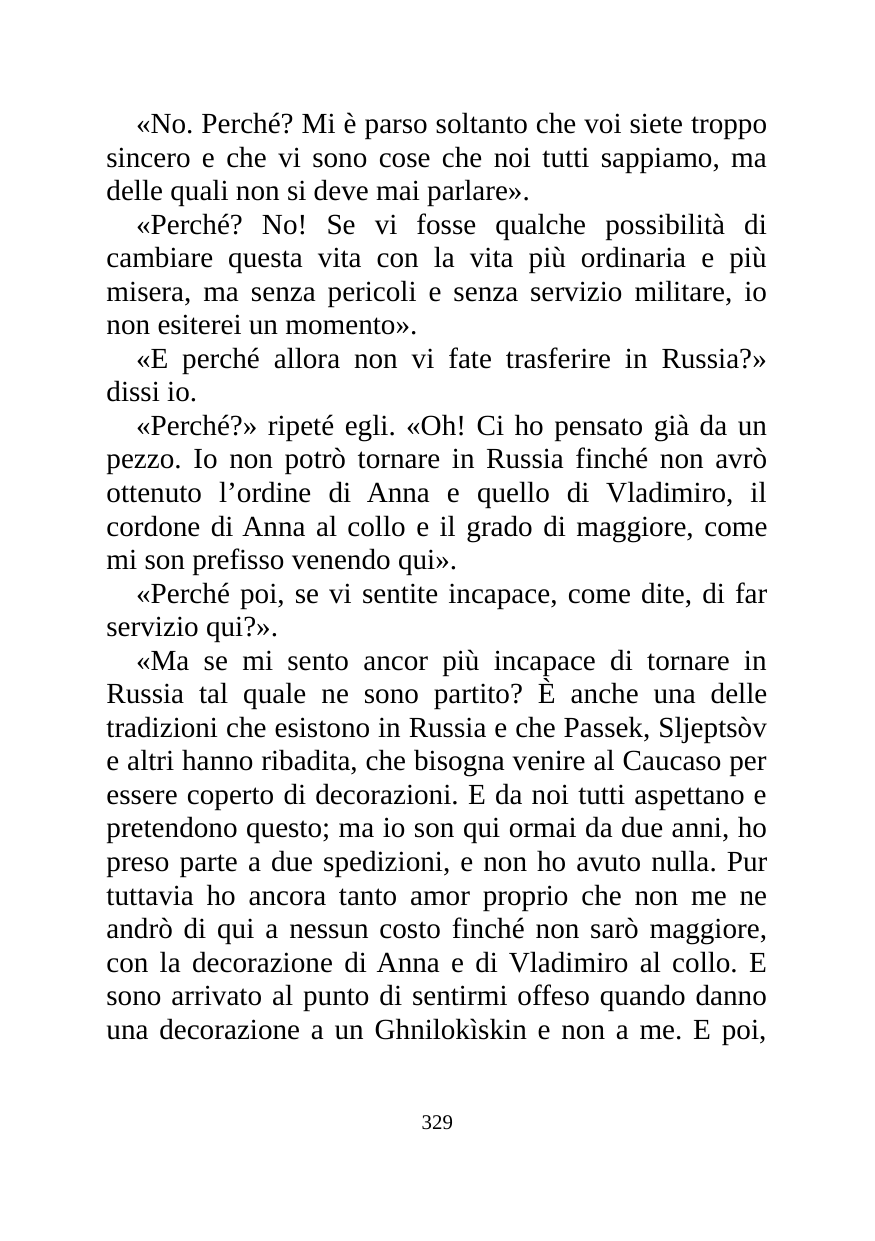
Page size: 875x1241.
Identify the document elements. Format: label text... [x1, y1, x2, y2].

text «Perché?» ripeté egli. «Oh! Ci ho pensato già da un pezzo. Io non potrò tornare in Russia finché non avrò ottenuto l’ordine di Anna e quello di Vladimiro, il cordone di Anna al collo e il grado di maggiore, come mi son prefisso venendo qui». [106, 408, 768, 576]
text «Ma se mi sento ancor più incapace di tornare in Russia tal quale ne sono partito? È anche una delle tradizioni che esistono in Russia e che Passek, Sljeptsòv e altri hanno ribadita, che bisogna venire al Caucaso per essere coperto di decorazioni. E da noi tutti aspettano e pretendono questo; ma io son qui ormai da due anni, ho preso parte a due spedizioni, e non ho avuto nulla. Pur tuttavia ho ancora tanto amor proprio che non me ne andrò di qui a nessun costo finché non sarò maggiore, con la decorazione di Anna e di Vladimiro al collo. E sono arrivato al punto di sentirmi offeso quando danno una decorazione a un Ghnilokìskin e non a me. E poi, [106, 643, 768, 1045]
text «Perché? No! Se vi fosse qualche possibilità di cambiare questa vita con la vita più ordinaria e più misera, ma senza pericoli e senza servizio militare, io non esiterei un momento». [106, 207, 768, 341]
text «E perché allora non vi fate trasferire in Russia?» dissi io. [106, 341, 768, 408]
text «No. Perché? Mi è parso soltanto che voi siete troppo sincero e che vi sono cose che noi tutti sappiamo, ma delle quali non si deve mai parlare». [106, 106, 768, 207]
text «Perché poi, se vi sentite incapace, come dite, di far servizio qui?». [106, 576, 768, 643]
